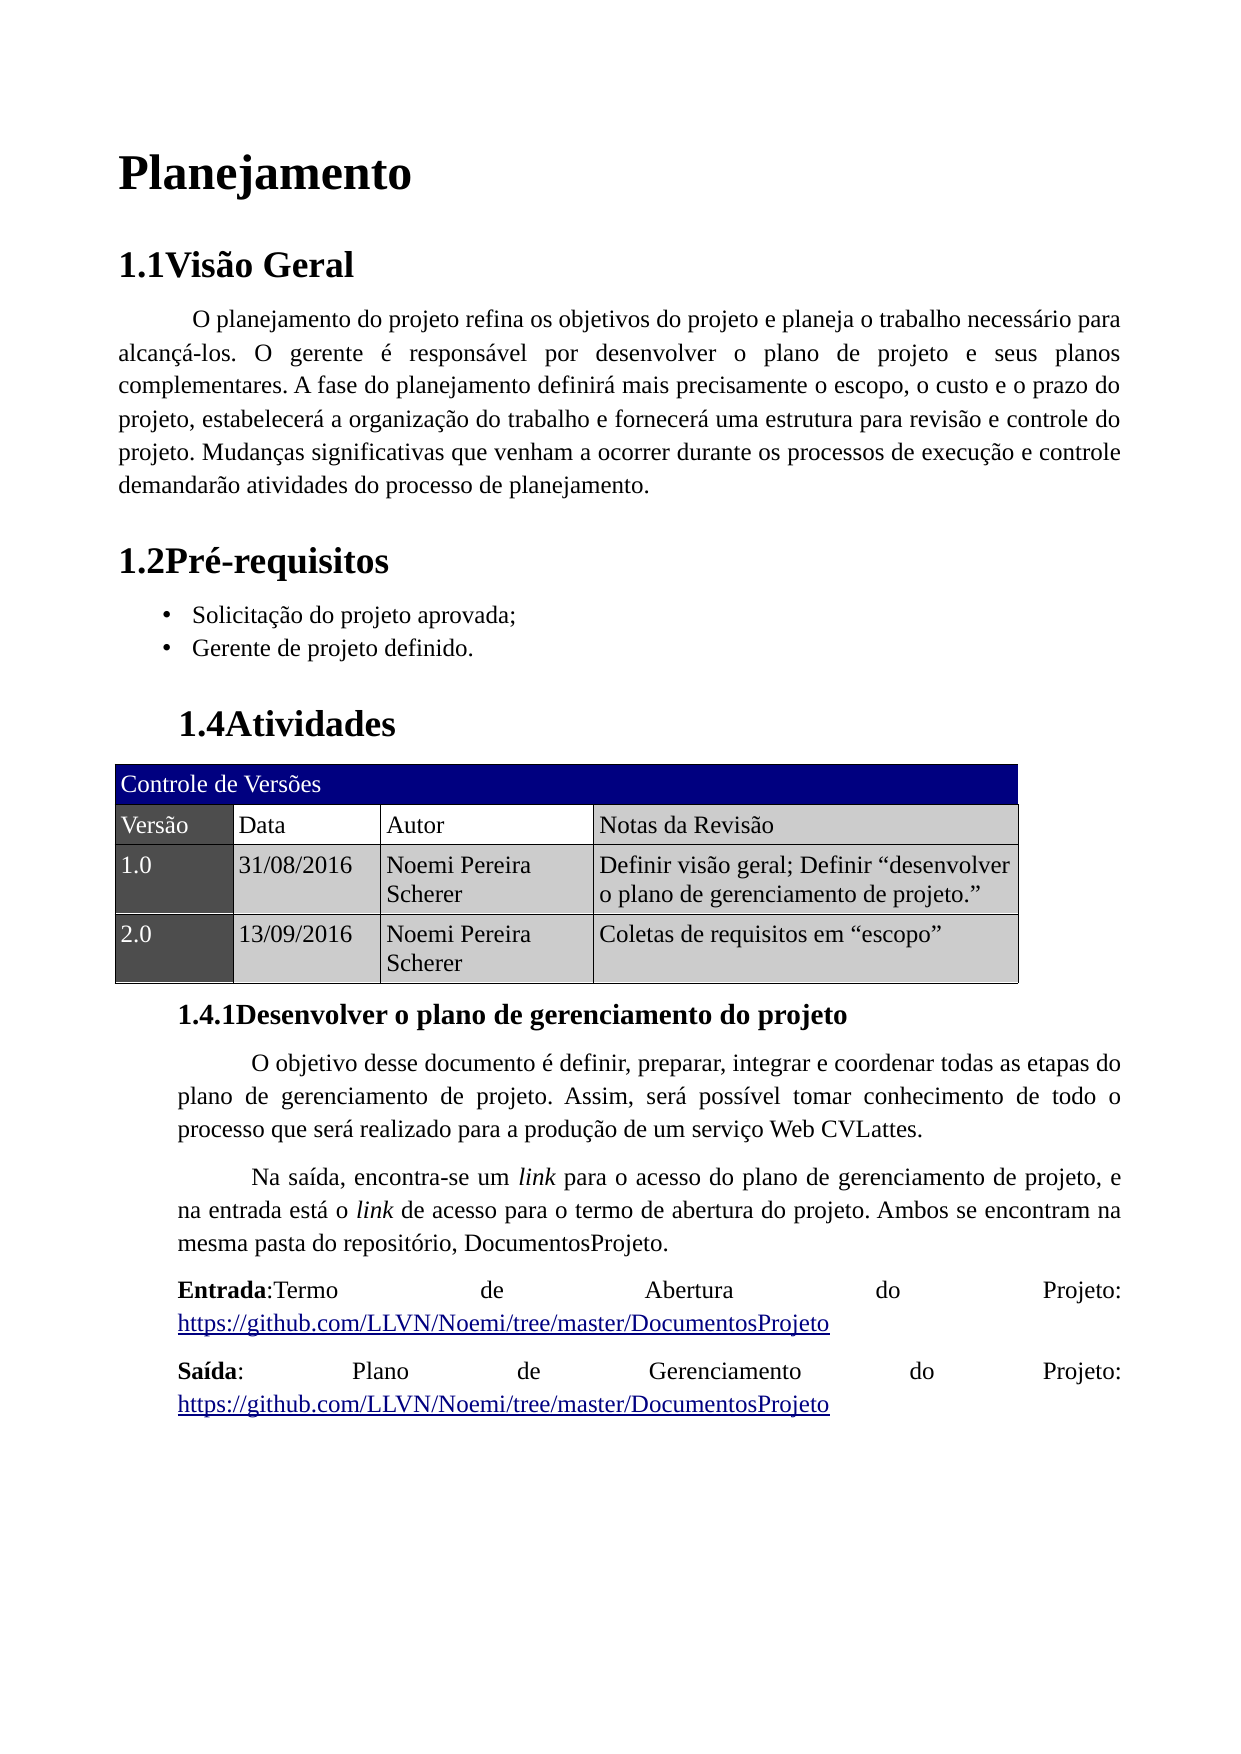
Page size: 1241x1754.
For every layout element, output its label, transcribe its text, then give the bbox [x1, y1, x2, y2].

table_cell Notas da Revisão [594, 805, 1018, 844]
table_cell 1.0 [116, 845, 233, 913]
subtitle 1.4Atividades [118, 702, 1122, 745]
subtitle 1.4.1Desenvolver o plano de gerenciamento do projeto [177, 997, 1122, 1031]
table_cell Noemi Pereira Scherer [381, 915, 593, 982]
table_cell Autor [381, 805, 593, 844]
text O objetivo desse documento é definir, preparar, integrar e coordenar todas as etapas do plano de gerenciamento de projeto. Assim, será possível tomar conhecimento de todo o processo que será realizado para a produção de um serviço Web CVLattes. [177, 1048, 1122, 1143]
table_cell 31/08/2016 [234, 845, 380, 913]
table_cell Definir visão geral; Definir “desenvolver o plano de gerenciamento de projeto.” [594, 845, 1018, 913]
table_cell Data [234, 805, 380, 844]
subtitle 1.2Pré-requisitos [118, 538, 1122, 581]
text O planejamento do projeto refina os objetivos do projeto e planeja o trabalho necessário para alcançá-los. O gerente é responsável por desenvolver o plano de projeto e seus planos complementares. A fase do planejamento definirá mais precisamente o escopo, o custo e o prazo do projeto, estabelecerá a organização do trabalho e fornecerá uma estrutura para revisão e controle do projeto. Mudanças significativas que venham a ocorrer durante os processos de execução e controle demandarão atividades do processo de planejamento. [118, 304, 1122, 498]
list Solicitação do projeto aprovada; [162, 600, 1122, 629]
text Saída: Plano de Gerenciamento do Projeto: https://github.com/LLVN/Noemi/tree/master/DocumentosProjeto [177, 1356, 1122, 1418]
table_cell 13/09/2016 [234, 915, 380, 982]
table_cell 2.0 [116, 915, 233, 982]
text Na saída, encontra-se um link para o acesso do plano de gerenciamento de projeto, e na entrada está o link de acesso para o termo de abertura do projeto. Ambos se encontram na mesma pasta do repositório, DocumentosProjeto. [177, 1162, 1122, 1257]
subtitle 1.1Visão Geral [118, 242, 1122, 286]
subtitle Planejamento [118, 143, 1122, 201]
list Gerente de projeto definido. [162, 633, 1122, 662]
table_cell Coletas de requisitos em “escopo” [594, 915, 1018, 982]
table_cell Versão [116, 805, 233, 844]
table_header Controle de Versões [116, 765, 1018, 804]
text Entrada:Termo de Abertura do Projeto: https://github.com/LLVN/Noemi/tree/master/DocumentosProjeto [177, 1276, 1122, 1337]
table_cell Noemi Pereira Scherer [381, 845, 593, 913]
